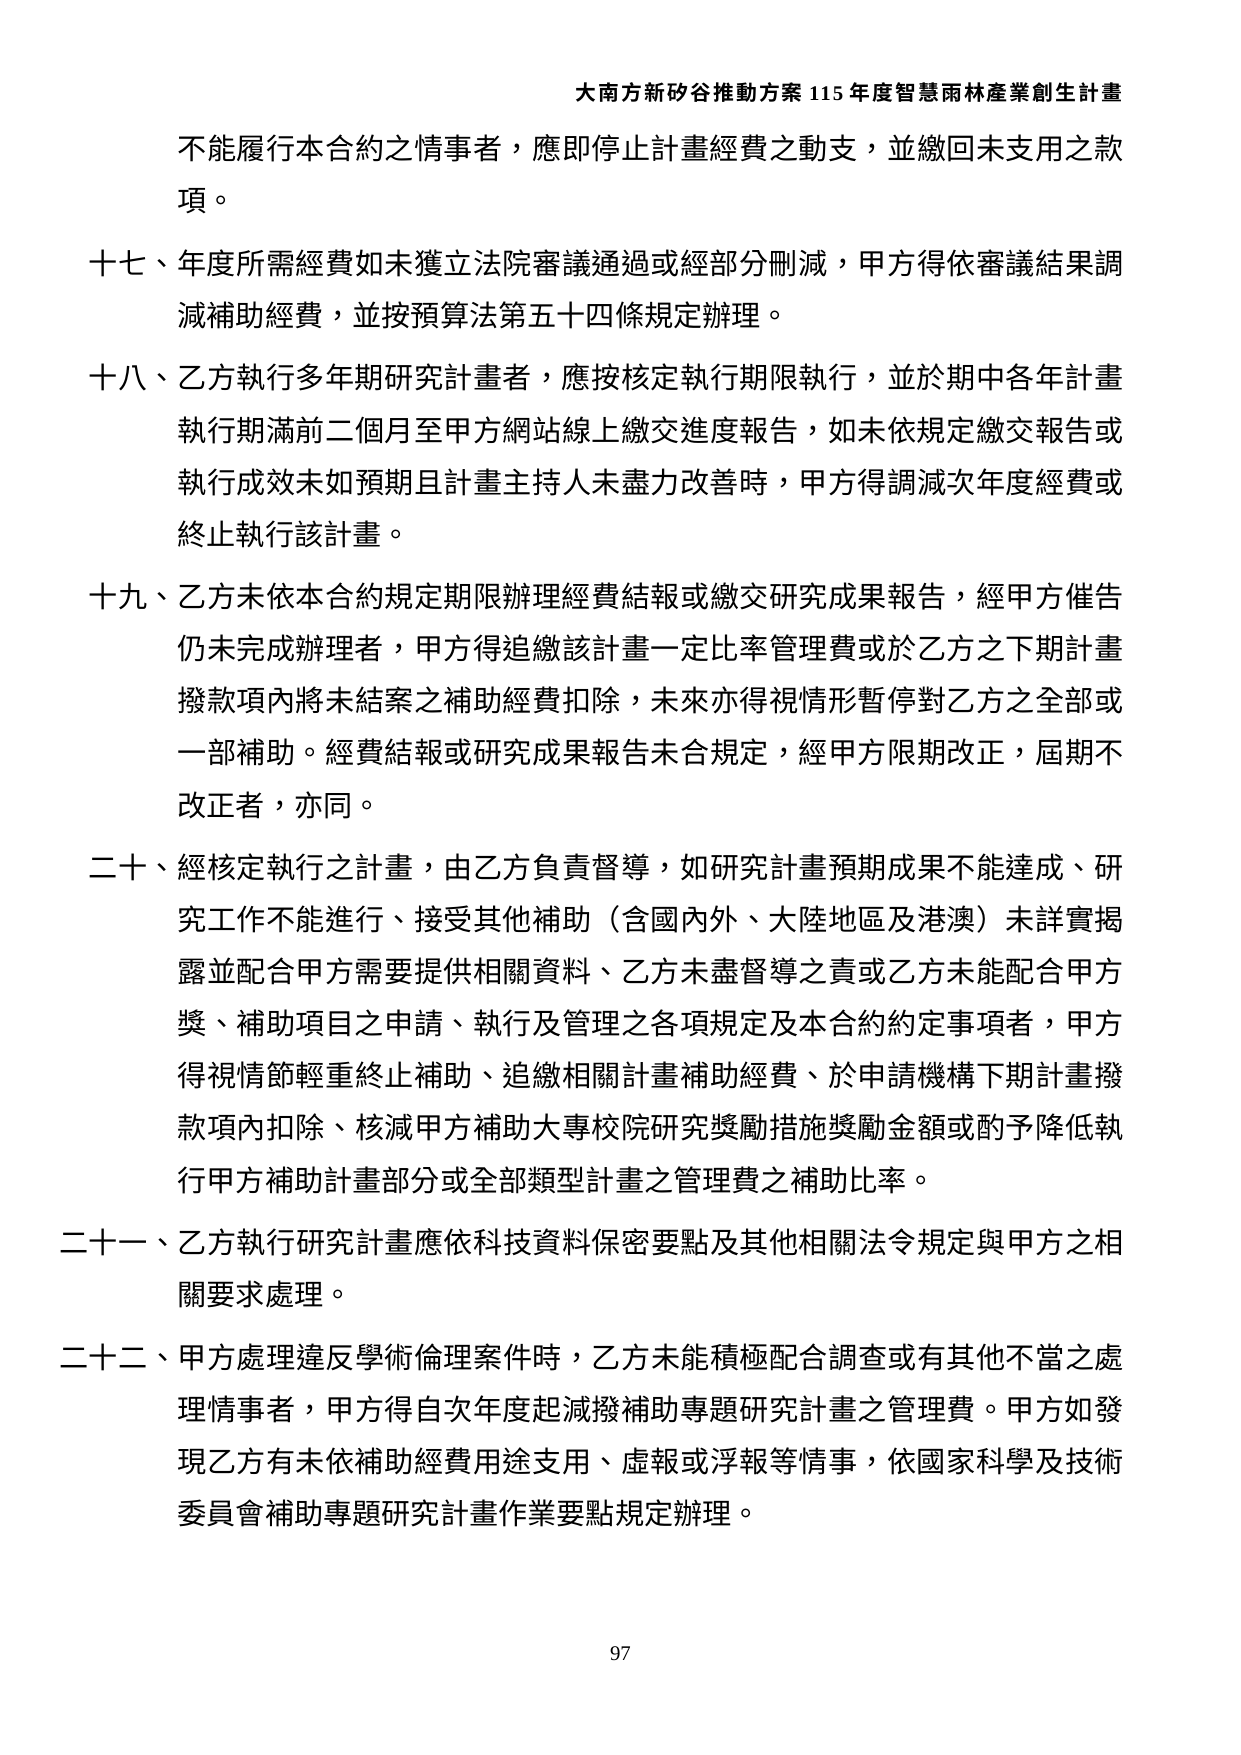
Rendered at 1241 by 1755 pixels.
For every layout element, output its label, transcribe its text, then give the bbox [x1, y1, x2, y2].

text 十八、乙方執行多年期研究計畫者，應按核定執行期限執行，並於期中各年計畫執行期滿前二個月至甲方網站線上繳交進度報告，如未依規定繳交報告或執行成效未如預期且計畫主持人未盡力改善時，甲方得調減次年度經費或終止執行該計畫。 [88, 347, 1124, 556]
text 二十、經核定執行之計畫，由乙方負責督導，如研究計畫預期成果不能達成、研究工作不能進行、接受其他補助（含國內外、大陸地區及港澳）未詳實揭露並配合甲方需要提供相關資料、乙方未盡督導之責或乙方未能配合甲方獎、補助項目之申請、執行及管理之各項規定及本合約約定事項者，甲方得視情節輕重終止補助、追繳相關計畫補助經費、於申請機構下期計畫撥款項內扣除、核減甲方補助大專校院研究獎勵措施獎勵金額或酌予降低執行甲方補助計畫部分或全部類型計畫之管理費之補助比率。 [88, 837, 1124, 1201]
text 二十二、甲方處理違反學術倫理案件時，乙方未能積極配合調查或有其他不當之處理情事者，甲方得自次年度起減撥補助專題研究計畫之管理費。甲方如發現乙方有未依補助經費用途支用、虛報或浮報等情事，依國家科學及技術委員會補助專題研究計畫作業要點規定辦理。 [59, 1326, 1124, 1535]
text 十七、年度所需經費如未獲立法院審議通過或經部分刪減，甲方得依審議結果調減補助經費，並按預算法第五十四條規定辦理。 [88, 233, 1124, 337]
text 不能履行本合約之情事者，應即停止計畫經費之動支，並繳回未支用之款項。 [88, 118, 1124, 222]
text 二十一、乙方執行研究計畫應依科技資料保密要點及其他相關法令規定與甲方之相關要求處理。 [59, 1212, 1124, 1316]
text 十九、乙方未依本合約規定期限辦理經費結報或繳交研究成果報告，經甲方催告仍未完成辦理者，甲方得追繳該計畫一定比率管理費或於乙方之下期計畫撥款項內將未結案之補助經費扣除，未來亦得視情形暫停對乙方之全部或一部補助。經費結報或研究成果報告未合規定，經甲方限期改正，屆期不改正者，亦同。 [88, 566, 1124, 826]
